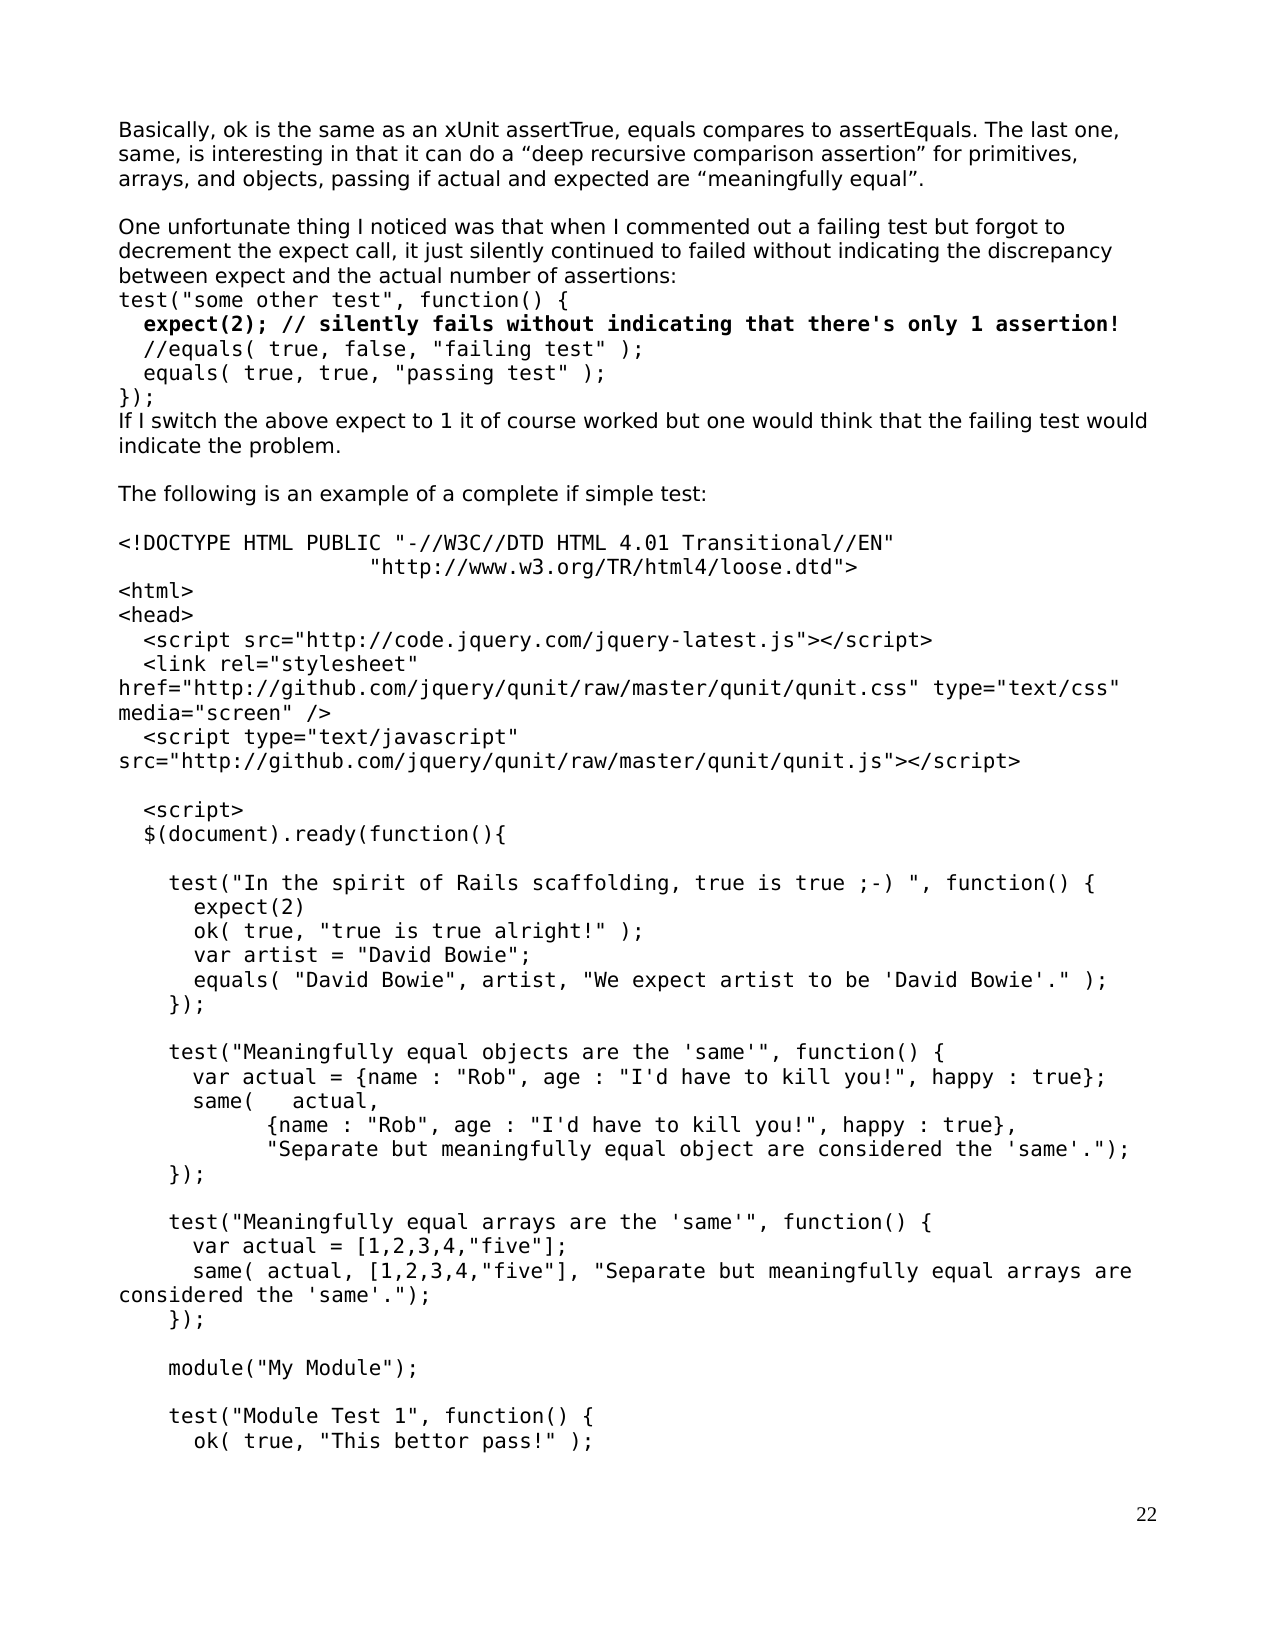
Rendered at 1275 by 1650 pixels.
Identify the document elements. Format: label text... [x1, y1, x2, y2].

text }); [118, 385, 1157, 409]
text test("Meaningfully equal arrays are the 'same'", function() { [118, 1210, 1157, 1234]
text <head> [118, 603, 1157, 628]
text <script src="http://code.jquery.com/jquery-latest.js"></script> [118, 628, 1157, 652]
text Basically, ok is the same as an xUnit assertTrue, equals compares to assertEquals. The last one, same, is interesting in that it can do a “deep recursive comparison assertion” for primitives, arrays, and objects, passing if actual and expected are “meaningfully equal”. [118, 118, 1157, 191]
text //equals( true, false, "failing test" ); [118, 337, 1157, 361]
text ok( true, "This bettor pass!" ); [118, 1429, 1157, 1453]
text test("Meaningfully equal objects are the 'same'", function() { [118, 1040, 1157, 1065]
text same( actual, [118, 1089, 1157, 1113]
text <link rel="stylesheet" href="http://github.com/jquery/qunit/raw/master/qunit/qunit.css" type="text/css" media="screen" /> [118, 652, 1157, 725]
text }); [118, 992, 1157, 1016]
text expect(2) [118, 895, 1157, 919]
text {name : "Rob", age : "I'd have to kill you!", happy : true}, [118, 1113, 1157, 1137]
text test("some other test", function() { [118, 288, 1157, 312]
text equals( true, true, "passing test" ); [118, 361, 1157, 385]
text <html> [118, 579, 1157, 603]
text module("My Module"); [118, 1356, 1157, 1380]
text <script type="text/javascript" src="http://github.com/jquery/qunit/raw/master/qunit/qunit.js"></script> [118, 725, 1157, 773]
text var artist = "David Bowie"; [118, 943, 1157, 968]
text $(document).ready(function(){ [118, 822, 1157, 846]
text "http://www.w3.org/TR/html4/loose.dtd"> [118, 555, 1157, 579]
text The following is an example of a complete if simple test: [118, 482, 1157, 506]
text <!DOCTYPE HTML PUBLIC "-//W3C//DTD HTML 4.01 Transitional//EN" [118, 531, 1157, 555]
text expect(2); // silently fails without indicating that there's only 1 assertion! [118, 312, 1157, 337]
text test("Module Test 1", function() { [118, 1404, 1157, 1429]
text If I switch the above expect to 1 it of course worked but one would think that the failing test would indicate the problem. [118, 409, 1157, 458]
text "Separate but meaningfully equal object are considered the 'same'."); [118, 1137, 1157, 1162]
text ok( true, "true is true alright!" ); [118, 919, 1157, 943]
text var actual = {name : "Rob", age : "I'd have to kill you!", happy : true}; [118, 1065, 1157, 1089]
text equals( "David Bowie", artist, "We expect artist to be 'David Bowie'." ); [118, 968, 1157, 992]
text }); [118, 1162, 1157, 1186]
text One unfortunate thing I noticed was that when I commented out a failing test but forgot to decrement the expect call, it just silently continued to failed without indicating the discrepancy between expect and the actual number of assertions: [118, 215, 1157, 288]
text }); [118, 1307, 1157, 1332]
text var actual = [1,2,3,4,"five"]; [118, 1234, 1157, 1259]
text <script> [118, 798, 1157, 822]
text test("In the spirit of Rails scaffolding, true is true ;-) ", function() { [118, 871, 1157, 895]
text same( actual, [1,2,3,4,"five"], "Separate but meaningfully equal arrays are considered the 'same'."); [118, 1259, 1157, 1307]
